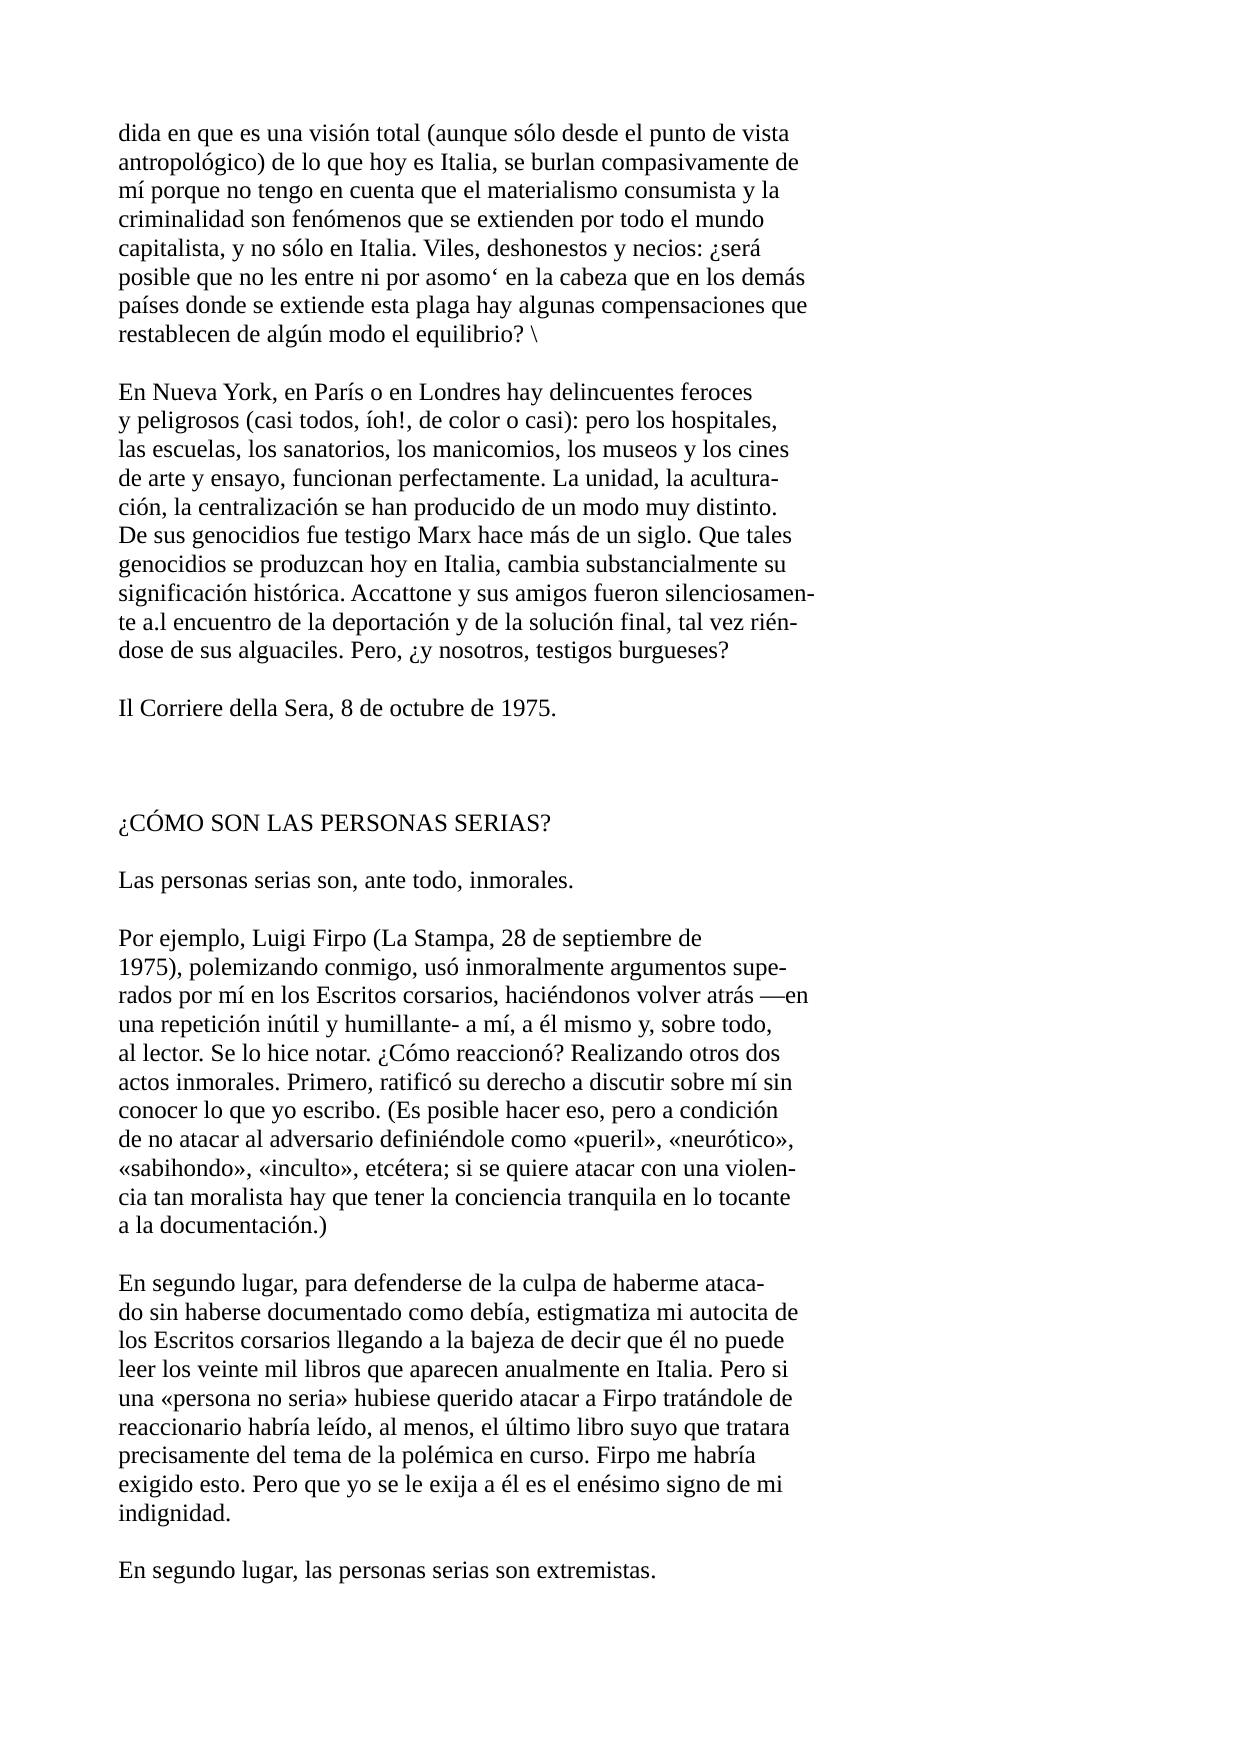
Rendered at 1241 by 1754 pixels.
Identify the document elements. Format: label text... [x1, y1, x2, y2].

text En segundo lugar, las personas serias son extremistas. [118, 1556, 1122, 1584]
text de no atacar al adversario definiéndole como «pueril», «neurótico», [118, 1124, 1122, 1153]
text Il Corriere della Sera, 8 de octubre de 1975. [118, 693, 1122, 722]
text indignidad. [118, 1498, 1122, 1527]
text y peligrosos (casi todos, íoh!, de color o casi): pero los hospitales, [118, 406, 1122, 434]
text reaccionario habría leído, al menos, el último libro suyo que tratara [118, 1412, 1122, 1441]
text ¿CÓMO SON LAS PERSONAS SERIAS? [118, 808, 1122, 837]
text conocer lo que yo escribo. (Es posible hacer eso, pero a condición [118, 1096, 1122, 1124]
text una «persona no seria» hubiese querido atacar a Firpo tratándole de [118, 1383, 1122, 1412]
text ción, la centralización se han producido de un modo muy distinto. [118, 492, 1122, 521]
text mí porque no tengo en cuenta que el materialismo consumista y la [118, 176, 1122, 204]
text al lector. Se lo hice notar. ¿Cómo reaccionó? Realizando otros dos [118, 1038, 1122, 1067]
text significación histórica. Accattone y sus amigos fueron silenciosamen- [118, 578, 1122, 607]
text te a.l encuentro de la deportación y de la solución final, tal vez rién- [118, 607, 1122, 636]
text restablecen de algún modo el equilibrio? \ [118, 319, 1122, 348]
text En Nueva York, en París o en Londres hay delincuentes feroces [118, 377, 1122, 406]
text De sus genocidios fue testigo Marx hace más de un siglo. Que tales [118, 521, 1122, 549]
text leer los veinte mil libros que aparecen anualmente en Italia. Pero si [118, 1354, 1122, 1383]
text genocidios se produzcan hoy en Italia, cambia substancialmente su [118, 549, 1122, 578]
text Por ejemplo, Luigi Firpo (La Stampa, 28 de septiembre de [118, 923, 1122, 952]
text rados por mí en los Escritos corsarios, haciéndonos volver atrás —en [118, 981, 1122, 1009]
text una repetición inútil y humillante- a mí, a él mismo y, sobre todo, [118, 1009, 1122, 1038]
text las escuelas, los sanatorios, los manicomios, los museos y los cines [118, 434, 1122, 463]
text 1975), polemizando conmigo, usó inmoralmente argumentos supe- [118, 952, 1122, 981]
text dida en que es una visión total (aunque sólo desde el punto de vista [118, 118, 1122, 147]
text actos inmorales. Primero, ratificó su derecho a discutir sobre mí sin [118, 1067, 1122, 1096]
text cia tan moralista hay que tener la conciencia tranquila en lo tocante [118, 1182, 1122, 1211]
text «sabihondo», «inculto», etcétera; si se quiere atacar con una violen- [118, 1153, 1122, 1182]
text antropológico) de lo que hoy es Italia, se burlan compasivamente de [118, 147, 1122, 176]
text a la documentación.) [118, 1211, 1122, 1239]
text los Escritos corsarios llegando a la bajeza de decir que él no puede [118, 1326, 1122, 1354]
text de arte y ensayo, funcionan perfectamente. La unidad, la acultura- [118, 463, 1122, 492]
text países donde se extiende esta plaga hay algunas compensaciones que [118, 291, 1122, 319]
text Las personas serias son, ante todo, inmorales. [118, 866, 1122, 894]
text posible que no les entre ni por asomo‘ en la cabeza que en los demás [118, 262, 1122, 291]
text criminalidad son fenómenos que se extienden por todo el mundo [118, 204, 1122, 233]
text do sin haberse documentado como debía, estigmatiza mi autocita de [118, 1297, 1122, 1326]
text dose de sus alguaciles. Pero, ¿y nosotros, testigos burgueses? [118, 636, 1122, 664]
text capitalista, y no sólo en Italia. Viles, deshonestos y necios: ¿será [118, 233, 1122, 262]
text precisamente del tema de la polémica en curso. Firpo me habría [118, 1441, 1122, 1469]
text exigido esto. Pero que yo se le exija a él es el enésimo signo de mi [118, 1469, 1122, 1498]
text En segundo lugar, para defenderse de la culpa de haberme ataca- [118, 1268, 1122, 1297]
